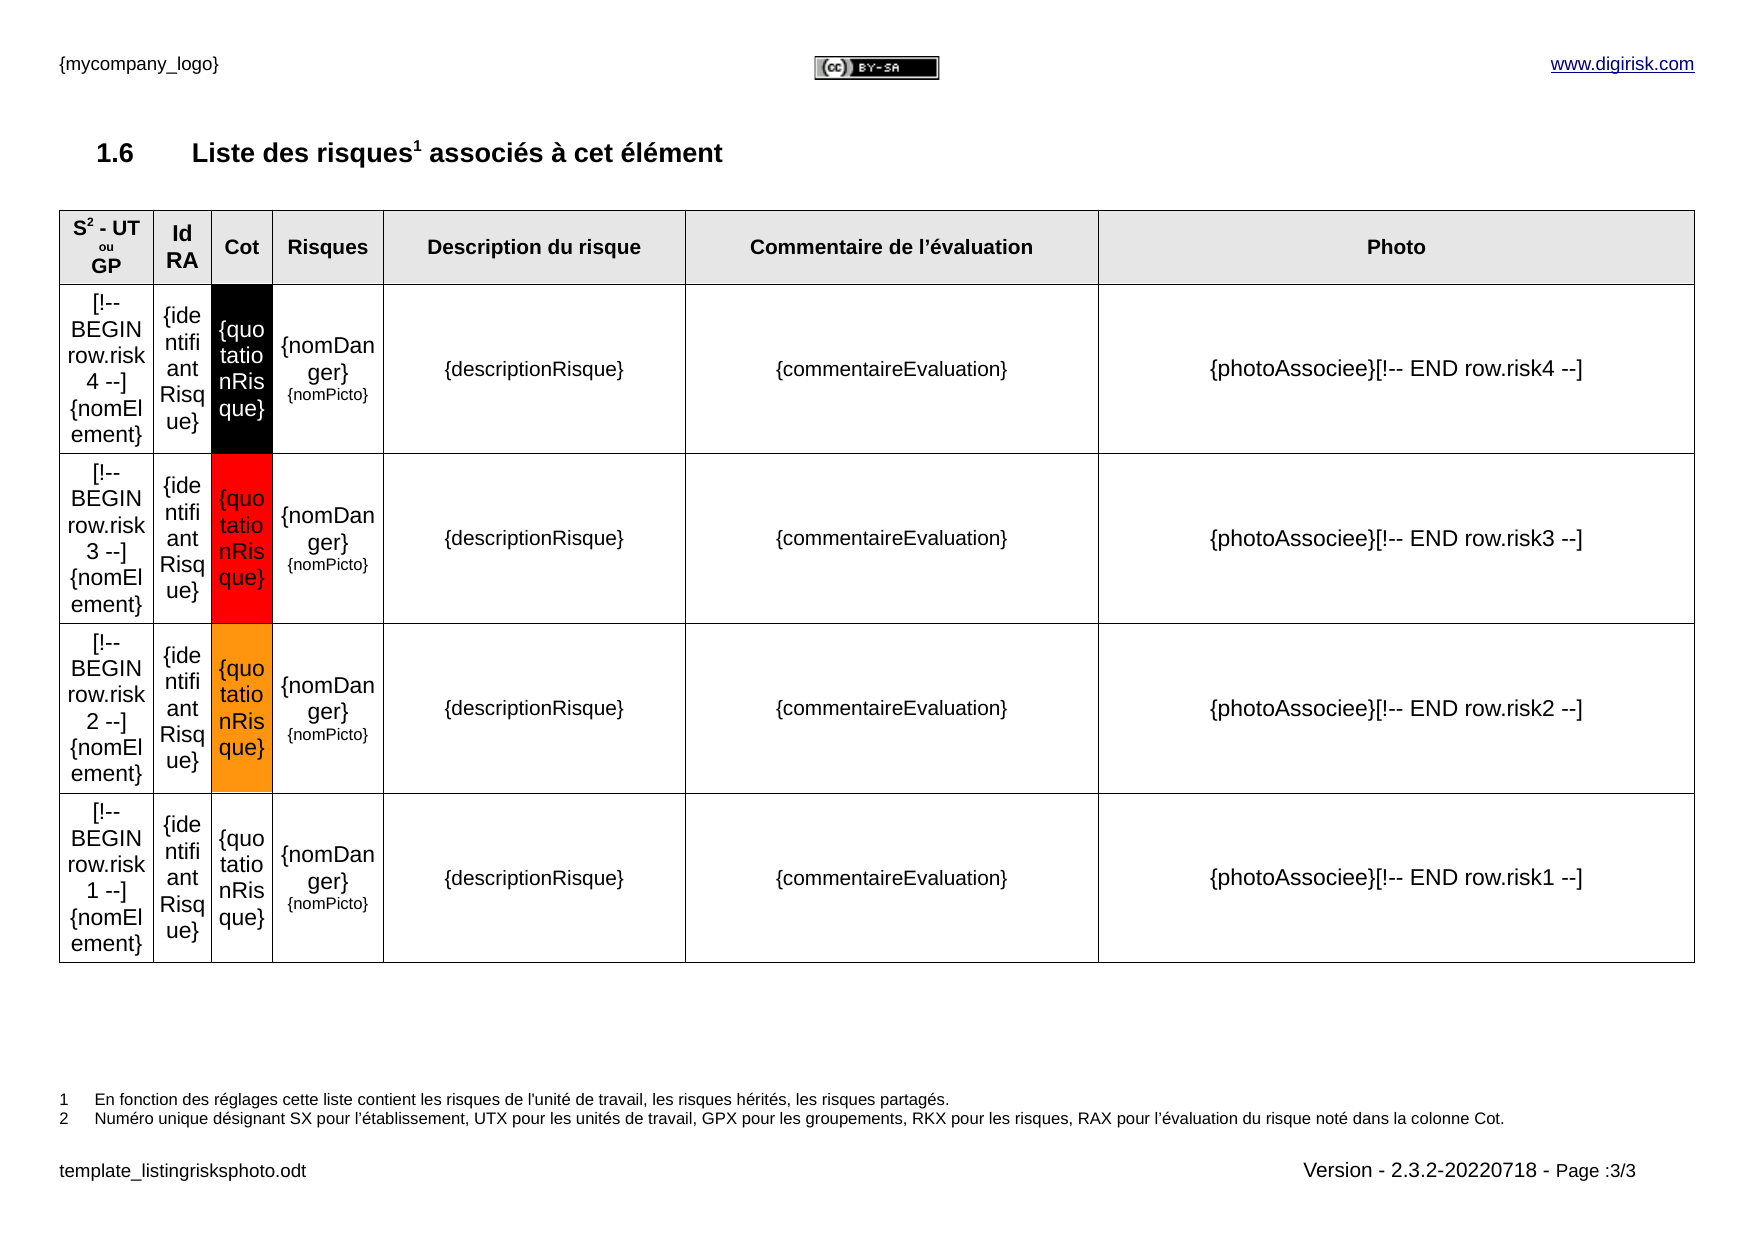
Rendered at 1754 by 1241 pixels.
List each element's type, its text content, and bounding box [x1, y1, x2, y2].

subtitle Liste des risques associés à cet élément [89, 137, 1695, 168]
table_cell {commentaireEvaluation} [686, 794, 1098, 962]
table_cell {nomDanger} {nomPicto} [273, 454, 383, 623]
table_cell [!-- BEGIN row.risk1 --]{nomElement} [60, 794, 153, 962]
table_cell {identifiantRisque} [154, 454, 211, 623]
table_header Photo [1099, 211, 1694, 283]
table_header Id RA [154, 211, 211, 283]
table_cell {commentaireEvaluation} [686, 624, 1098, 792]
table_header Description du risque [384, 211, 685, 283]
table_cell [!-- BEGIN row.risk4 --]{nomElement} [60, 285, 153, 453]
table_cell {photoAssociee}[!-- END row.risk1 --] [1099, 794, 1694, 962]
table_cell [!-- BEGIN row.risk3 --]{nomElement} [60, 454, 153, 623]
table_header Commentaire de l’évaluation [686, 211, 1098, 283]
table_cell {nomDanger} {nomPicto} [273, 794, 383, 962]
picture [814, 56, 940, 80]
table_cell [!-- BEGIN row.risk2 --]{nomElement} [60, 624, 153, 792]
table_cell {descriptionRisque} [384, 624, 685, 792]
table_header Cot [212, 211, 272, 283]
table_cell {quotationRisque} [212, 794, 272, 962]
table_cell {quotationRisque} [212, 454, 272, 623]
table_cell {photoAssociee}[!-- END row.risk2 --] [1099, 624, 1694, 792]
table_cell {descriptionRisque} [384, 285, 685, 453]
table_cell {commentaireEvaluation} [686, 285, 1098, 453]
table_cell {photoAssociee}[!-- END row.risk3 --] [1099, 454, 1694, 623]
table_header Risques [273, 211, 383, 283]
table_cell {identifiantRisque} [154, 624, 211, 792]
table_cell {descriptionRisque} [384, 454, 685, 623]
table_cell {photoAssociee}[!-- END row.risk4 --] [1099, 285, 1694, 453]
table_cell {quotationRisque} [212, 624, 272, 792]
table_cell {nomDanger} {nomPicto} [273, 285, 383, 453]
table_cell {identifiantRisque} [154, 285, 211, 453]
table_cell {descriptionRisque} [384, 794, 685, 962]
list En fonction des réglages cette liste contient les risques de l'unité de travail, les risques hérités, les risques partagés. [59, 1090, 1695, 1109]
table_cell {commentaireEvaluation} [686, 454, 1098, 623]
table_cell {nomDanger} {nomPicto} [273, 624, 383, 792]
table_cell {identifiantRisque} [154, 794, 211, 962]
table_header S - UT ou GP [60, 211, 153, 283]
table_cell {quotationRisque} [212, 285, 272, 453]
